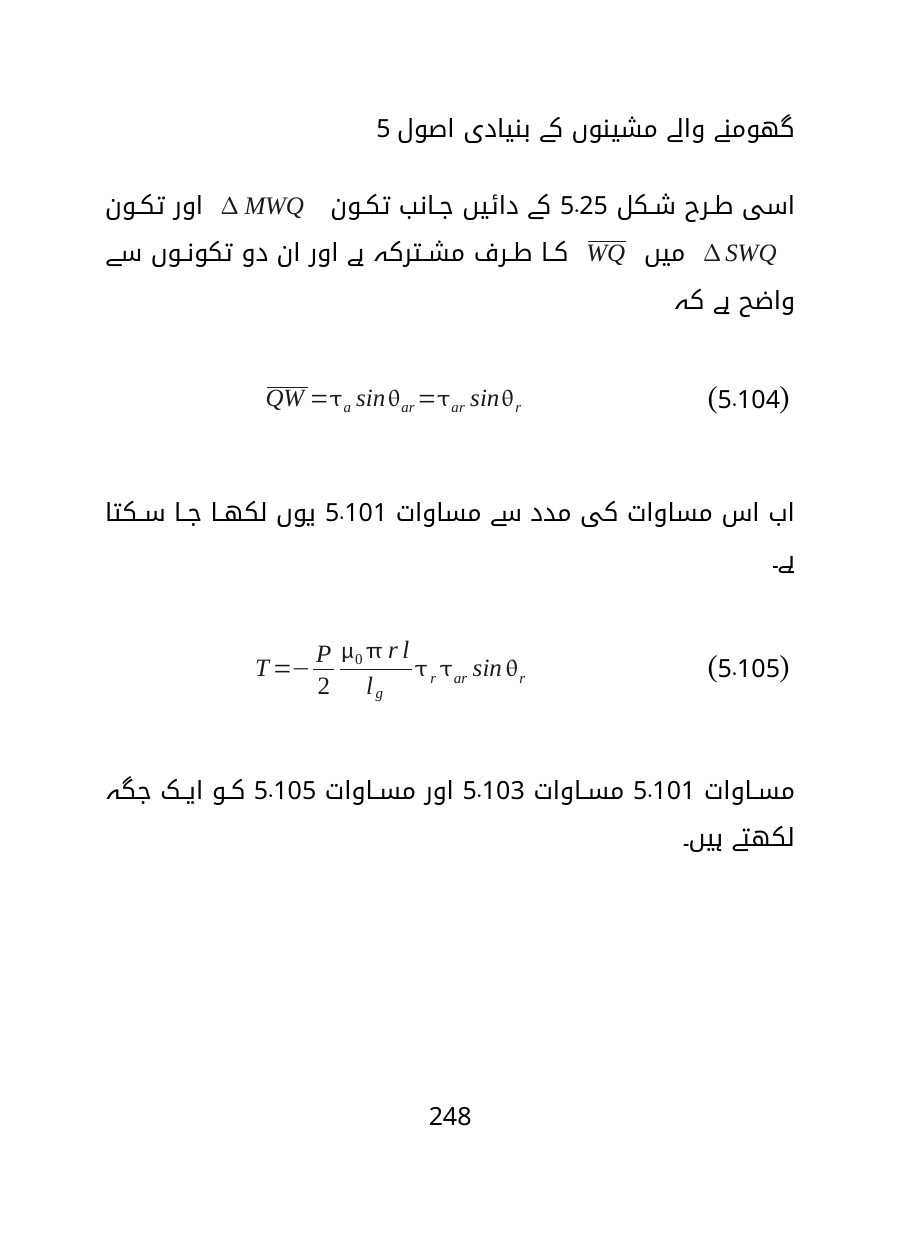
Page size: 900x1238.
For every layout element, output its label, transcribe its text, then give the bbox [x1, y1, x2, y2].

table_header [105, 630, 683, 721]
text مساوات 5.101 مساوات 5.103 اور مساوات 5.105 کو ایک جگہ لکھتے ہیں۔ [105, 767, 795, 862]
text اسی طرح شکل 5.25 کے دائیں جانب تکون اور تکونمیںکا طرف مشترکہ ہے اور ان دو تکونوں سے واضح ہے کہ [105, 182, 795, 324]
table_header [105, 371, 674, 442]
table_header (5.104) [674, 371, 795, 442]
text اب اس مساوات کی مدد سے مساوات 5.101 یوں لکھا جا سکتا ہے۔ [105, 489, 795, 584]
table_header (5.105) [683, 630, 795, 721]
